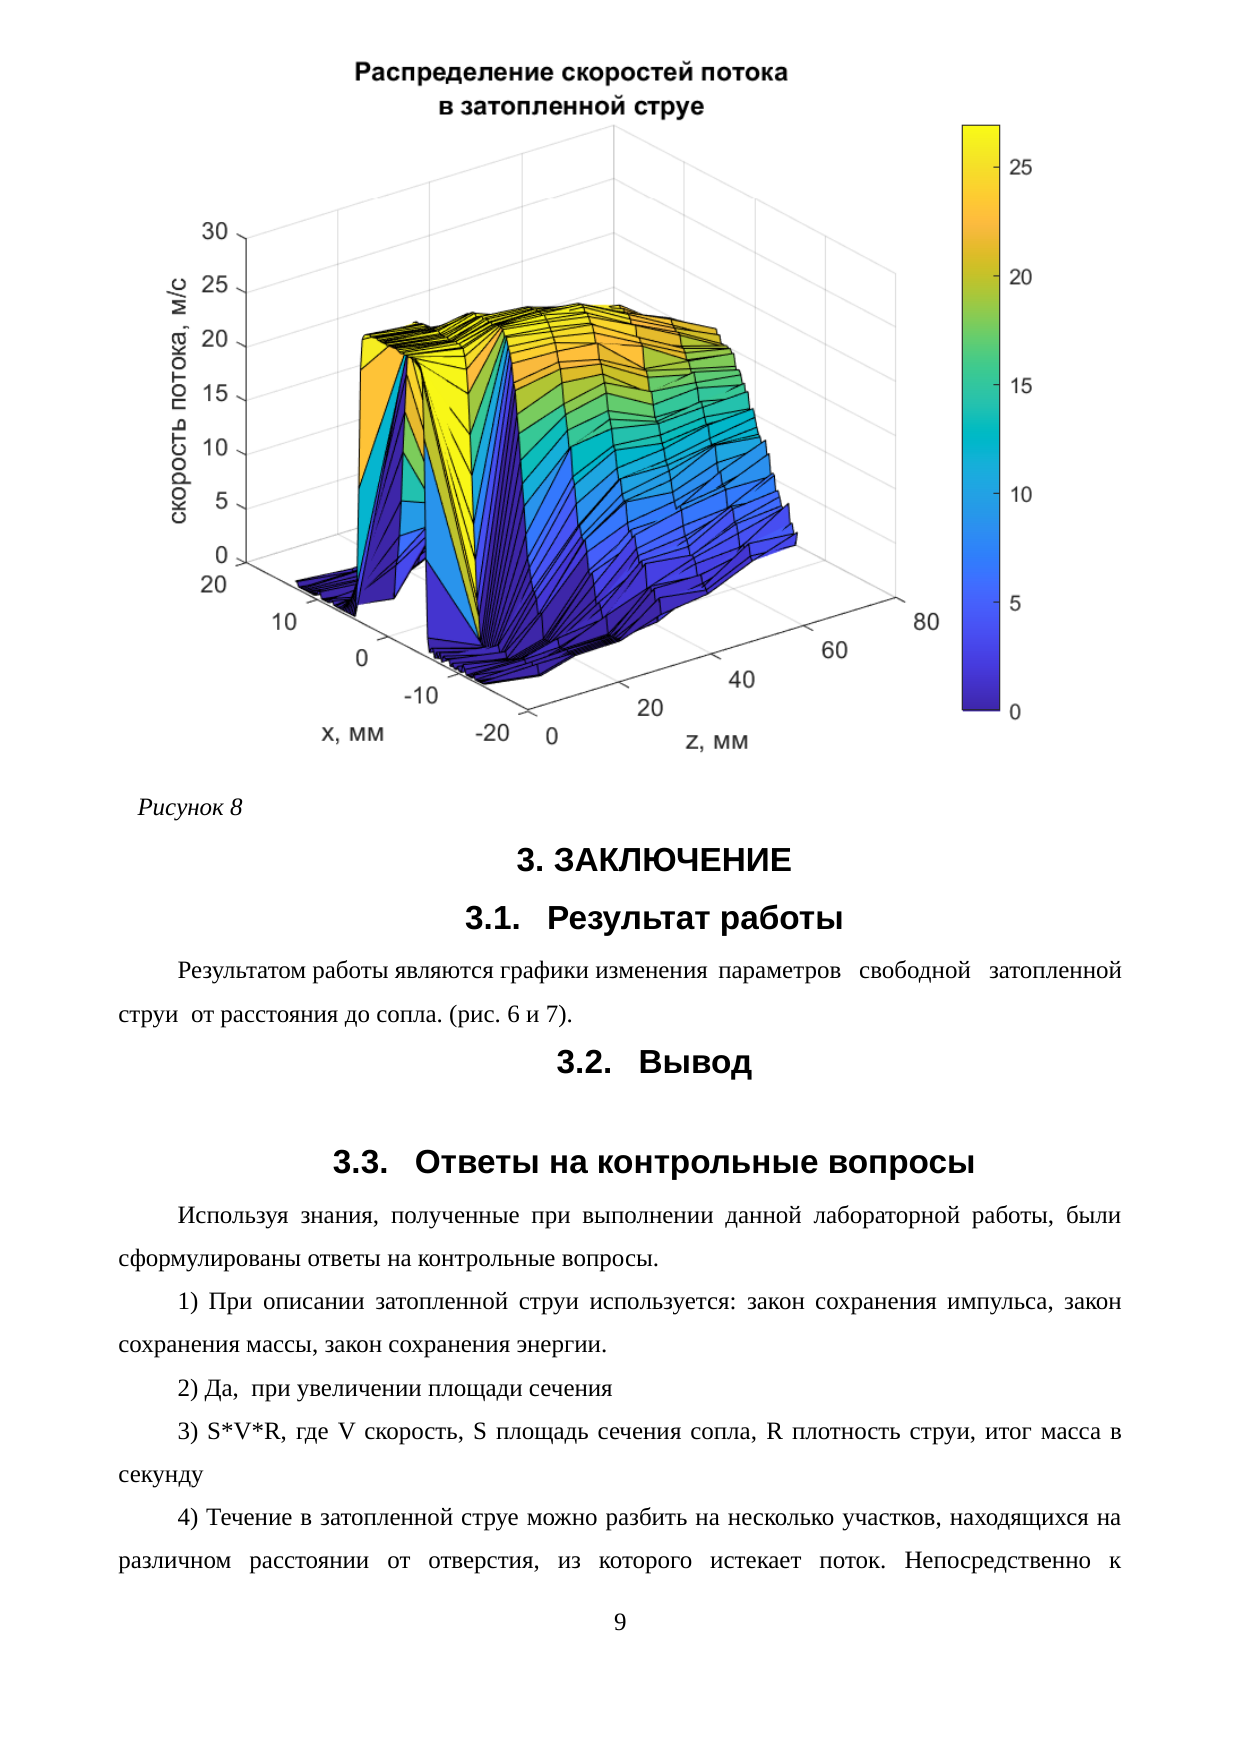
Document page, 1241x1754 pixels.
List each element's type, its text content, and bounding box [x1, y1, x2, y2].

subtitle ЗАКЛЮЧЕНИЕ [118, 793, 1122, 879]
text 2) Да, при увеличении площади сечения [118, 1373, 1122, 1401]
subtitle Ответы на контрольные вопросы [118, 1143, 1122, 1181]
text 4) Течение в затопленной струе можно разбить на несколько участков, находящихся на различном расстоянии от отверстия, из которого истекает поток. Непосредственно к [118, 1502, 1122, 1574]
text Рисунок 8 [137, 793, 1126, 821]
text Используя знания, полученные при выполнении данной лабораторной работы, были сформулированы ответы на контрольные вопросы. [118, 1200, 1122, 1272]
picture [137, 51, 1127, 793]
text 3) S*V*R, где V скорость, S площадь сечения сопла, R плотность струи, итог масса в секунду [118, 1416, 1122, 1488]
subtitle Вывод [118, 1042, 1122, 1080]
subtitle Результат работы [118, 898, 1122, 936]
text 1) При описании затопленной струи используется: закон сохранения импульса, закон сохранения массы, закон сохранения энергии. [118, 1286, 1122, 1358]
text Результатом работы являются графики изменения параметров свободной затопленной струи от расстояния до сопла. (рис. 6 и 7). [118, 956, 1122, 1027]
